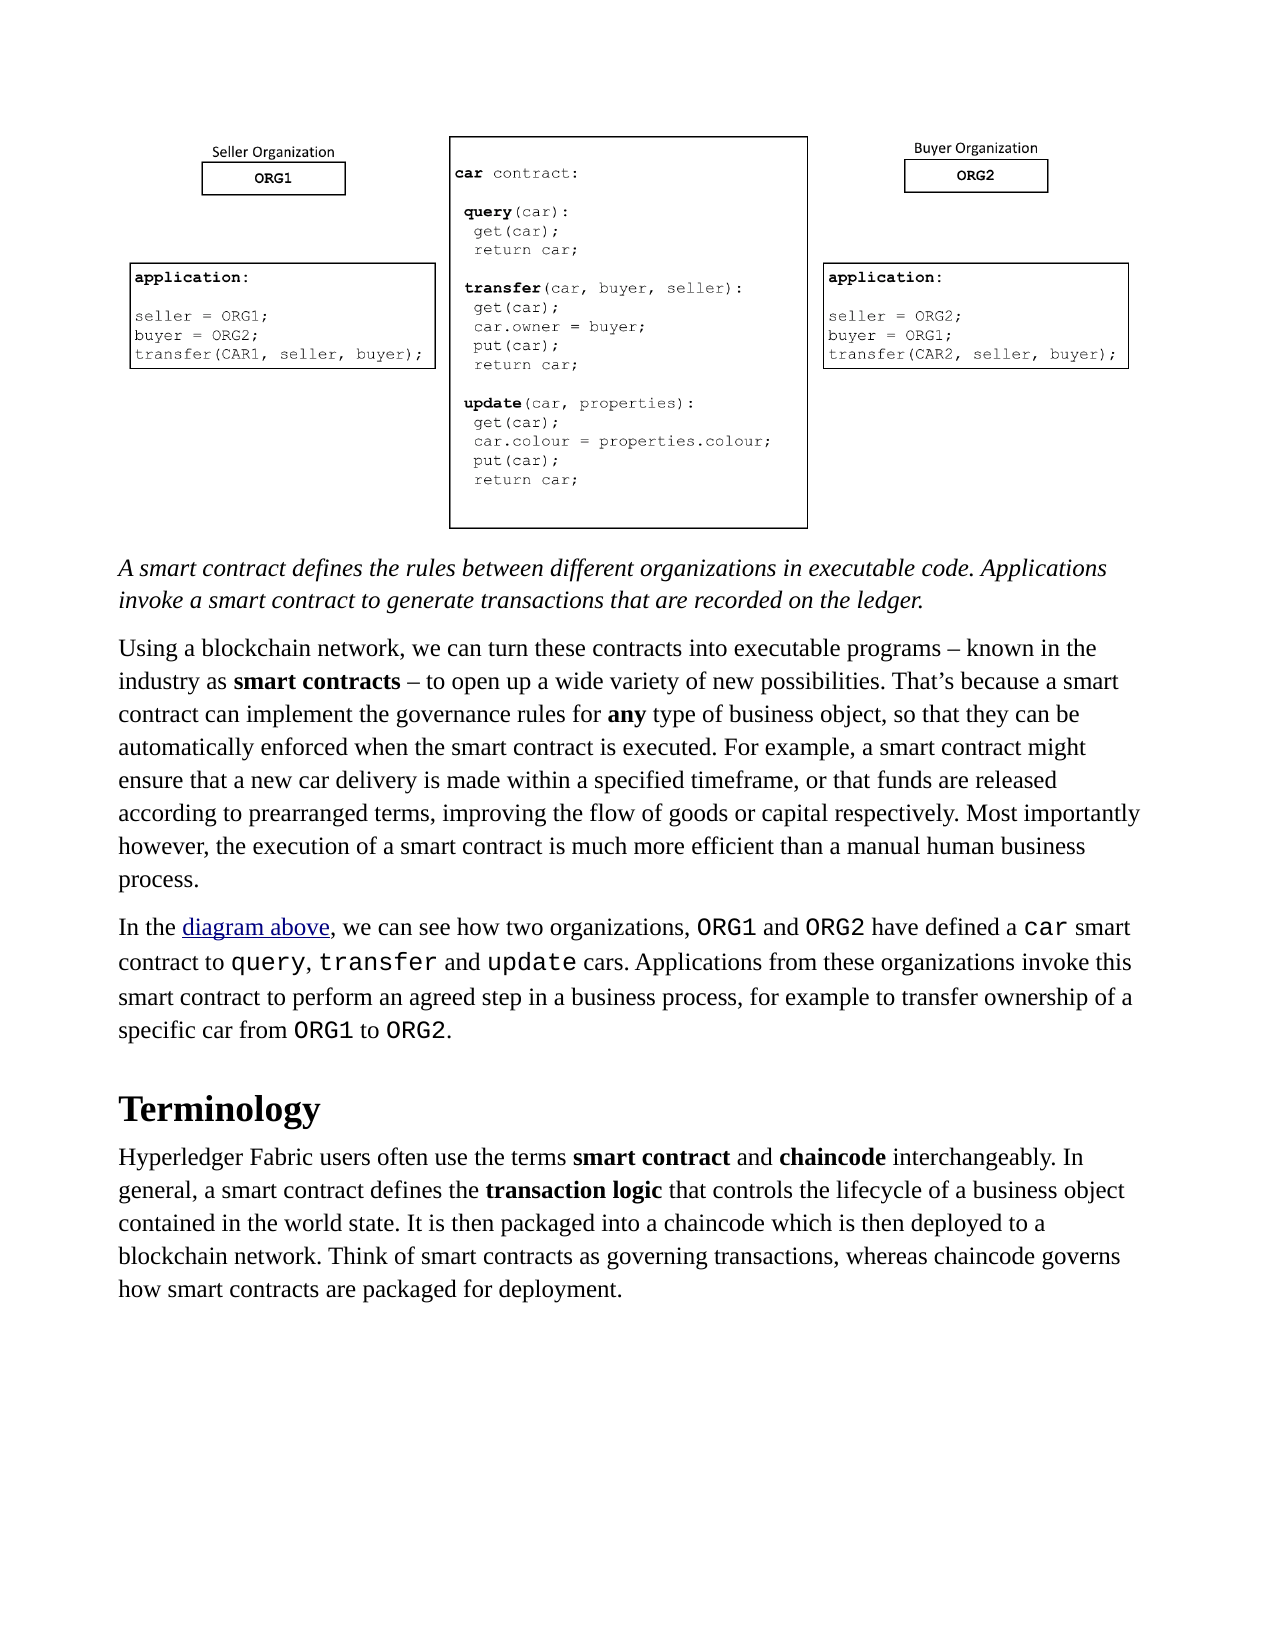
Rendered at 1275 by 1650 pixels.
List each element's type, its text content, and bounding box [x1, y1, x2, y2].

text Hyperledger Fabric users often use the terms smart contract and chaincode interchangeably. In general, a smart contract defines the transaction logic that controls the lifecycle of a business object contained in the world state. It is then packaged into a chaincode which is then deployed to a blockchain network. Think of smart contracts as governing transactions, whereas chaincode governs how smart contracts are packaged for deployment. [118, 1142, 1157, 1302]
text A smart contract defines the rules between different organizations in executable code. Applications invoke a smart contract to generate transactions that are recorded on the ledger. [118, 543, 1157, 614]
subtitle Terminology [118, 1086, 1157, 1129]
picture [118, 118, 1140, 543]
text Using a blockchain network, we can turn these contracts into executable programs – known in the industry as smart contracts – to open up a wide variety of new possibilities. That’s because a smart contract can implement the governance rules for any type of business object, so that they can be automatically enforced when the smart contract is executed. For example, a smart contract might ensure that a new car delivery is made within a specified timeframe, or that funds are released according to prearranged terms, improving the flow of goods or capital respectively. Most importantly however, the execution of a smart contract is much more efficient than a manual human business process. [118, 633, 1157, 893]
text In the diagram above, we can see how two organizations, ORG1 and ORG2 have defined a car smart contract to query, transfer and update cars. Applications from these organizations invoke this smart contract to perform an agreed step in a business process, for example to transfer ownership of a specific car from ORG1 to ORG2. [118, 912, 1157, 1046]
